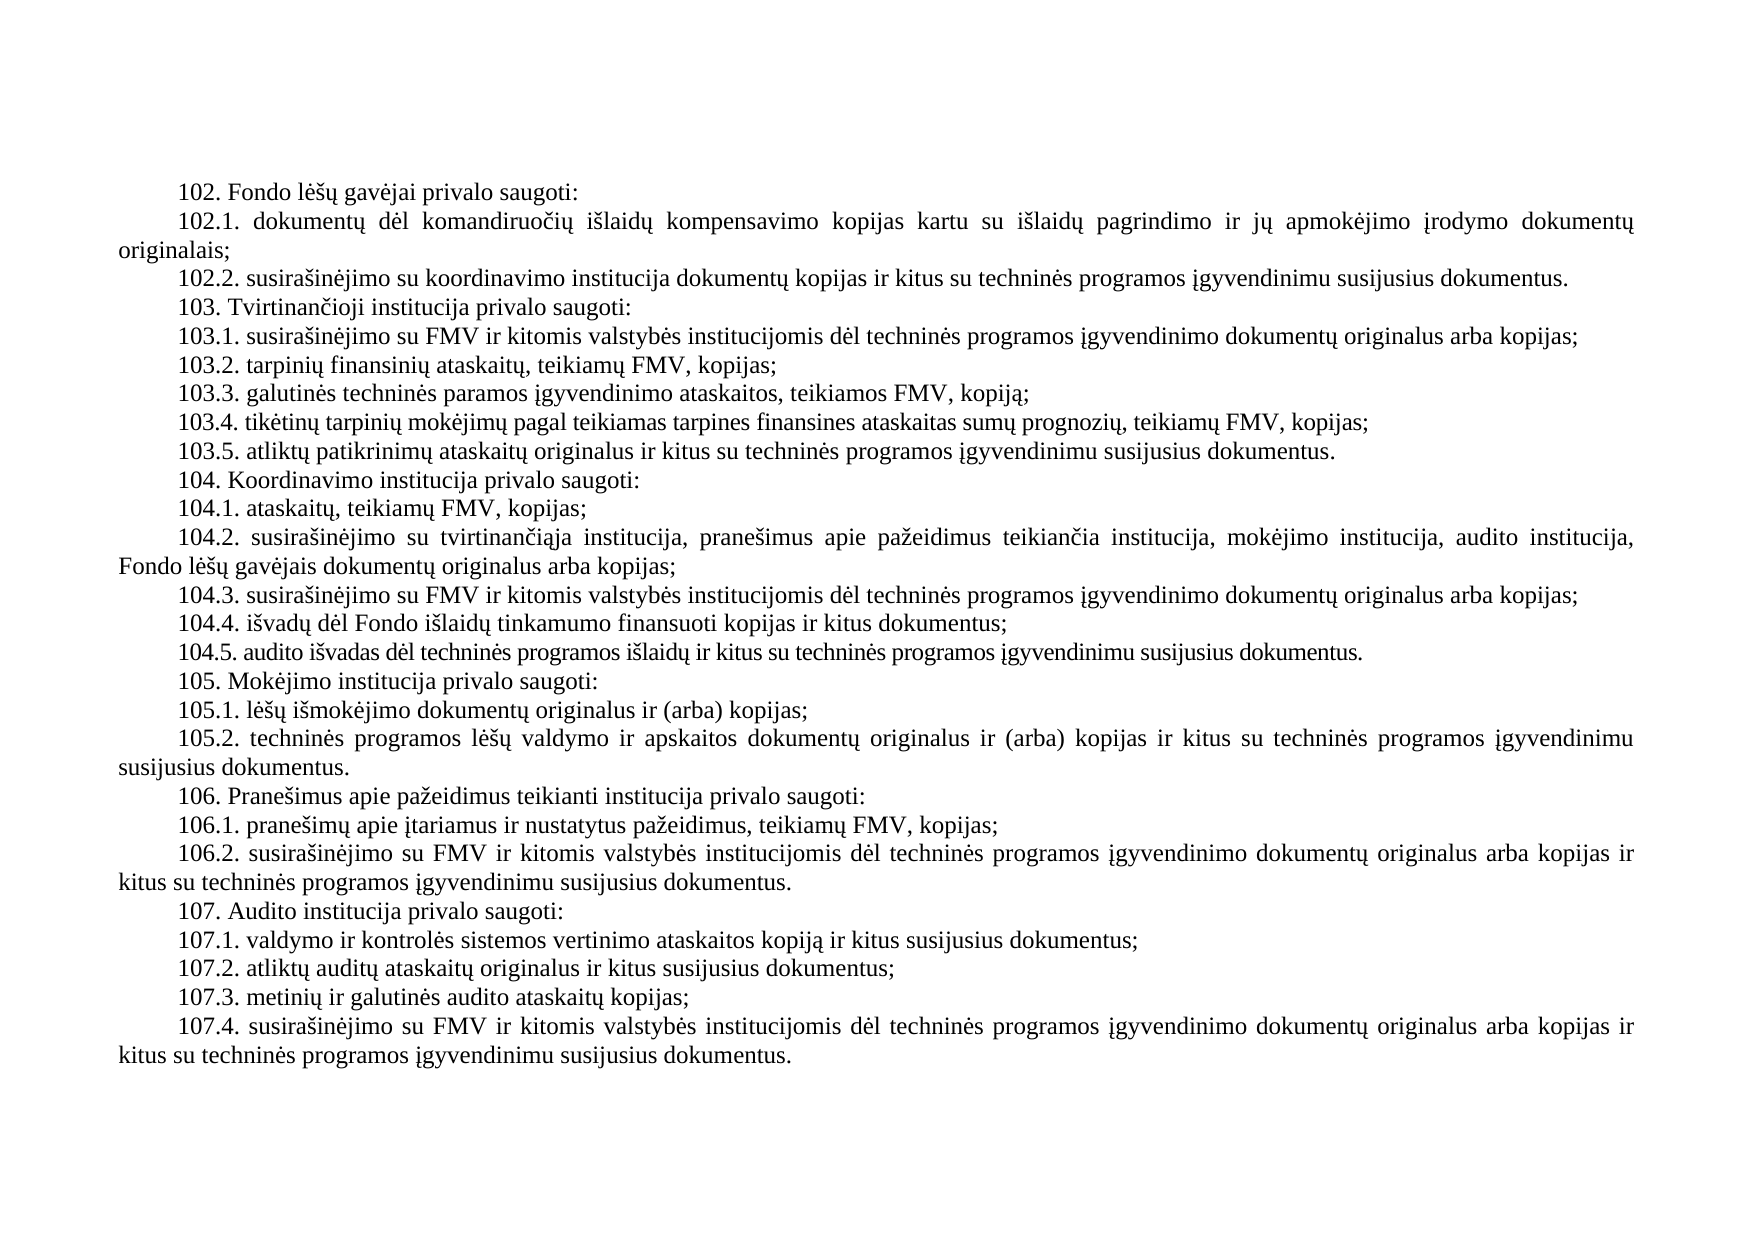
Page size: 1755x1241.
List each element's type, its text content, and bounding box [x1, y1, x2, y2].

text 105. Mokėjimo institucija privalo saugoti: [118, 666, 1636, 695]
text 104.3. susirašinėjimo su FMV ir kitomis valstybės institucijomis dėl techninės programos įgyvendinimo dokumentų originalus arba kopijas; [118, 580, 1636, 608]
text 103.1. susirašinėjimo su FMV ir kitomis valstybės institucijomis dėl techninės programos įgyvendinimo dokumentų originalus arba kopijas; [118, 321, 1636, 350]
text 106.1. pranešimų apie įtariamus ir nustatytus pažeidimus, teikiamų FMV, kopijas; [118, 810, 1636, 838]
text 103.5. atliktų patikrinimų ataskaitų originalus ir kitus su techninės programos įgyvendinimu susijusius dokumentus. [118, 436, 1636, 465]
text 104.2. susirašinėjimo su tvirtinančiąja institucija, pranešimus apie pažeidimus teikiančia institucija, mokėjimo institucija, audito institucija, Fondo lėšų gavėjais dokumentų originalus arba kopijas; [118, 522, 1636, 580]
text 104.4. išvadų dėl Fondo išlaidų tinkamumo finansuoti kopijas ir kitus dokumentus; [118, 608, 1636, 637]
text 104.1. ataskaitų, teikiamų FMV, kopijas; [118, 493, 1636, 522]
text 106. Pranešimus apie pažeidimus teikianti institucija privalo saugoti: [118, 781, 1636, 810]
text 107.4. susirašinėjimo su FMV ir kitomis valstybės institucijomis dėl techninės programos įgyvendinimo dokumentų originalus arba kopijas ir kitus su techninės programos įgyvendinimu susijusius dokumentus. [118, 1011, 1636, 1068]
text 104.5. audito išvadas dėl techninės programos išlaidų ir kitus su techninės programos įgyvendinimu susijusius dokumentus. [118, 637, 1636, 666]
text 103.2. tarpinių finansinių ataskaitų, teikiamų FMV, kopijas; [118, 350, 1636, 378]
text 103.4. tikėtinų tarpinių mokėjimų pagal teikiamas tarpines finansines ataskaitas sumų prognozių, teikiamų FMV, kopijas; [118, 407, 1636, 436]
text 107.3. metinių ir galutinės audito ataskaitų kopijas; [118, 982, 1636, 1011]
text 105.2. techninės programos lėšų valdymo ir apskaitos dokumentų originalus ir (arba) kopijas ir kitus su techninės programos įgyvendinimu susijusius dokumentus. [118, 723, 1636, 781]
text 103.3. galutinės techninės paramos įgyvendinimo ataskaitos, teikiamos FMV, kopiją; [118, 378, 1636, 407]
text 105.1. lėšų išmokėjimo dokumentų originalus ir (arba) kopijas; [118, 695, 1636, 723]
text 102.1. dokumentų dėl komandiruočių išlaidų kompensavimo kopijas kartu su išlaidų pagrindimo ir jų apmokėjimo įrodymo dokumentų originalais; [118, 206, 1636, 263]
text 102. Fondo lėšų gavėjai privalo saugoti: [118, 177, 1636, 206]
text 107.1. valdymo ir kontrolės sistemos vertinimo ataskaitos kopiją ir kitus susijusius dokumentus; [118, 925, 1636, 953]
text 102.2. susirašinėjimo su koordinavimo institucija dokumentų kopijas ir kitus su techninės programos įgyvendinimu susijusius dokumentus. [118, 263, 1636, 292]
text 103. Tvirtinančioji institucija privalo saugoti: [118, 292, 1636, 321]
text 106.2. susirašinėjimo su FMV ir kitomis valstybės institucijomis dėl techninės programos įgyvendinimo dokumentų originalus arba kopijas ir kitus su techninės programos įgyvendinimu susijusius dokumentus. [118, 838, 1636, 896]
text 104. Koordinavimo institucija privalo saugoti: [118, 465, 1636, 493]
text 107.2. atliktų auditų ataskaitų originalus ir kitus susijusius dokumentus; [118, 953, 1636, 982]
text 107. Audito institucija privalo saugoti: [118, 896, 1636, 925]
